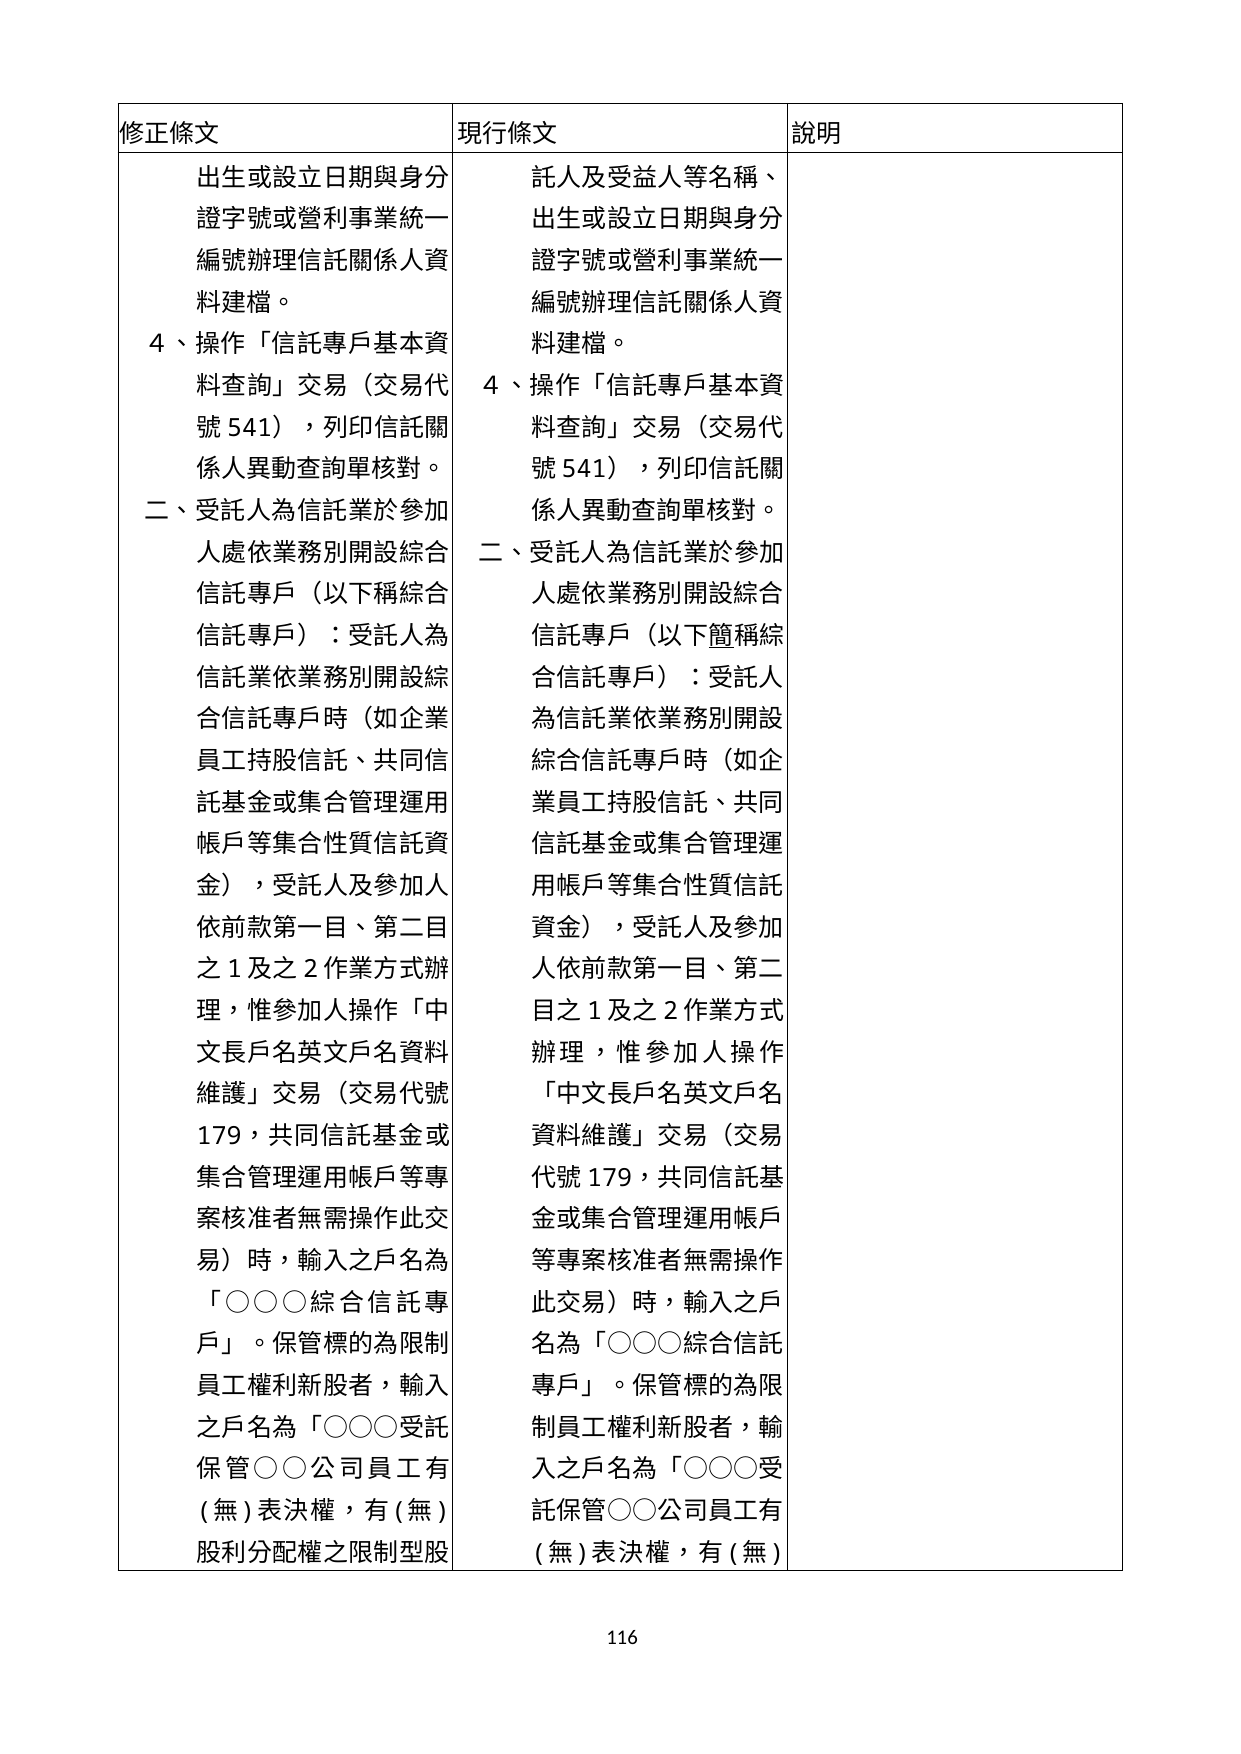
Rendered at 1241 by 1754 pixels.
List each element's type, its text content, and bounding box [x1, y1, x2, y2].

table_header 說明 [788, 104, 1122, 152]
table_header 現行條文 [453, 104, 787, 152]
table_cell [788, 153, 1122, 1569]
table_cell 託人及受益人等名稱、出生或設立日期與身分證字號或營利事業統一編號辦理信託關係人資料建檔。 ４、操作「信託專戶基本資料查詢」交易（交易代號541），列印信託關係人異動查詢單核對。 二、受託人為信託業於參加人處依業務別開設綜合信託專戶（以下簡稱綜合信託專戶）：受託人為信託業依業務別開設綜合信託專戶時（如企業員工持股信託、共同信託基金或集合管理運用帳戶等集合性質信託資金），受託人及參加人依前款第一目、第二目之1及之2作業方式辦理，惟參加人操作「中文長戶名英文戶名資料維護」交易（交易代號179，共同信託基金或集合管理運用帳戶等專案核准者無需操作此交易）時，輸入之戶名為「○○○綜合信託專戶」。保管標的為限制員工權利新股者，輸入之戶名為「○○○受託保管○○公司員工有(無)表決權，有(無) [453, 153, 787, 1569]
table_cell 出生或設立日期與身分證字號或營利事業統一編號辦理信託關係人資料建檔。 ４、操作「信託專戶基本資料查詢」交易（交易代號541），列印信託關係人異動查詢單核對。 二、受託人為信託業於參加人處依業務別開設綜合信託專戶（以下稱綜合信託專戶）：受託人為信託業依業務別開設綜合信託專戶時（如企業員工持股信託、共同信託基金或集合管理運用帳戶等集合性質信託資金），受託人及參加人依前款第一目、第二目之1及之2作業方式辦理，惟參加人操作「中文長戶名英文戶名資料維護」交易（交易代號179，共同信託基金或集合管理運用帳戶等專案核准者無需操作此交易）時，輸入之戶名為「○○○綜合信託專戶」。保管標的為限制員工權利新股者，輸入之戶名為「○○○受託保管○○公司員工有(無)表決權，有(無)股利分配權之限制型股 [119, 153, 452, 1569]
table_header 修正條文 [119, 104, 452, 152]
